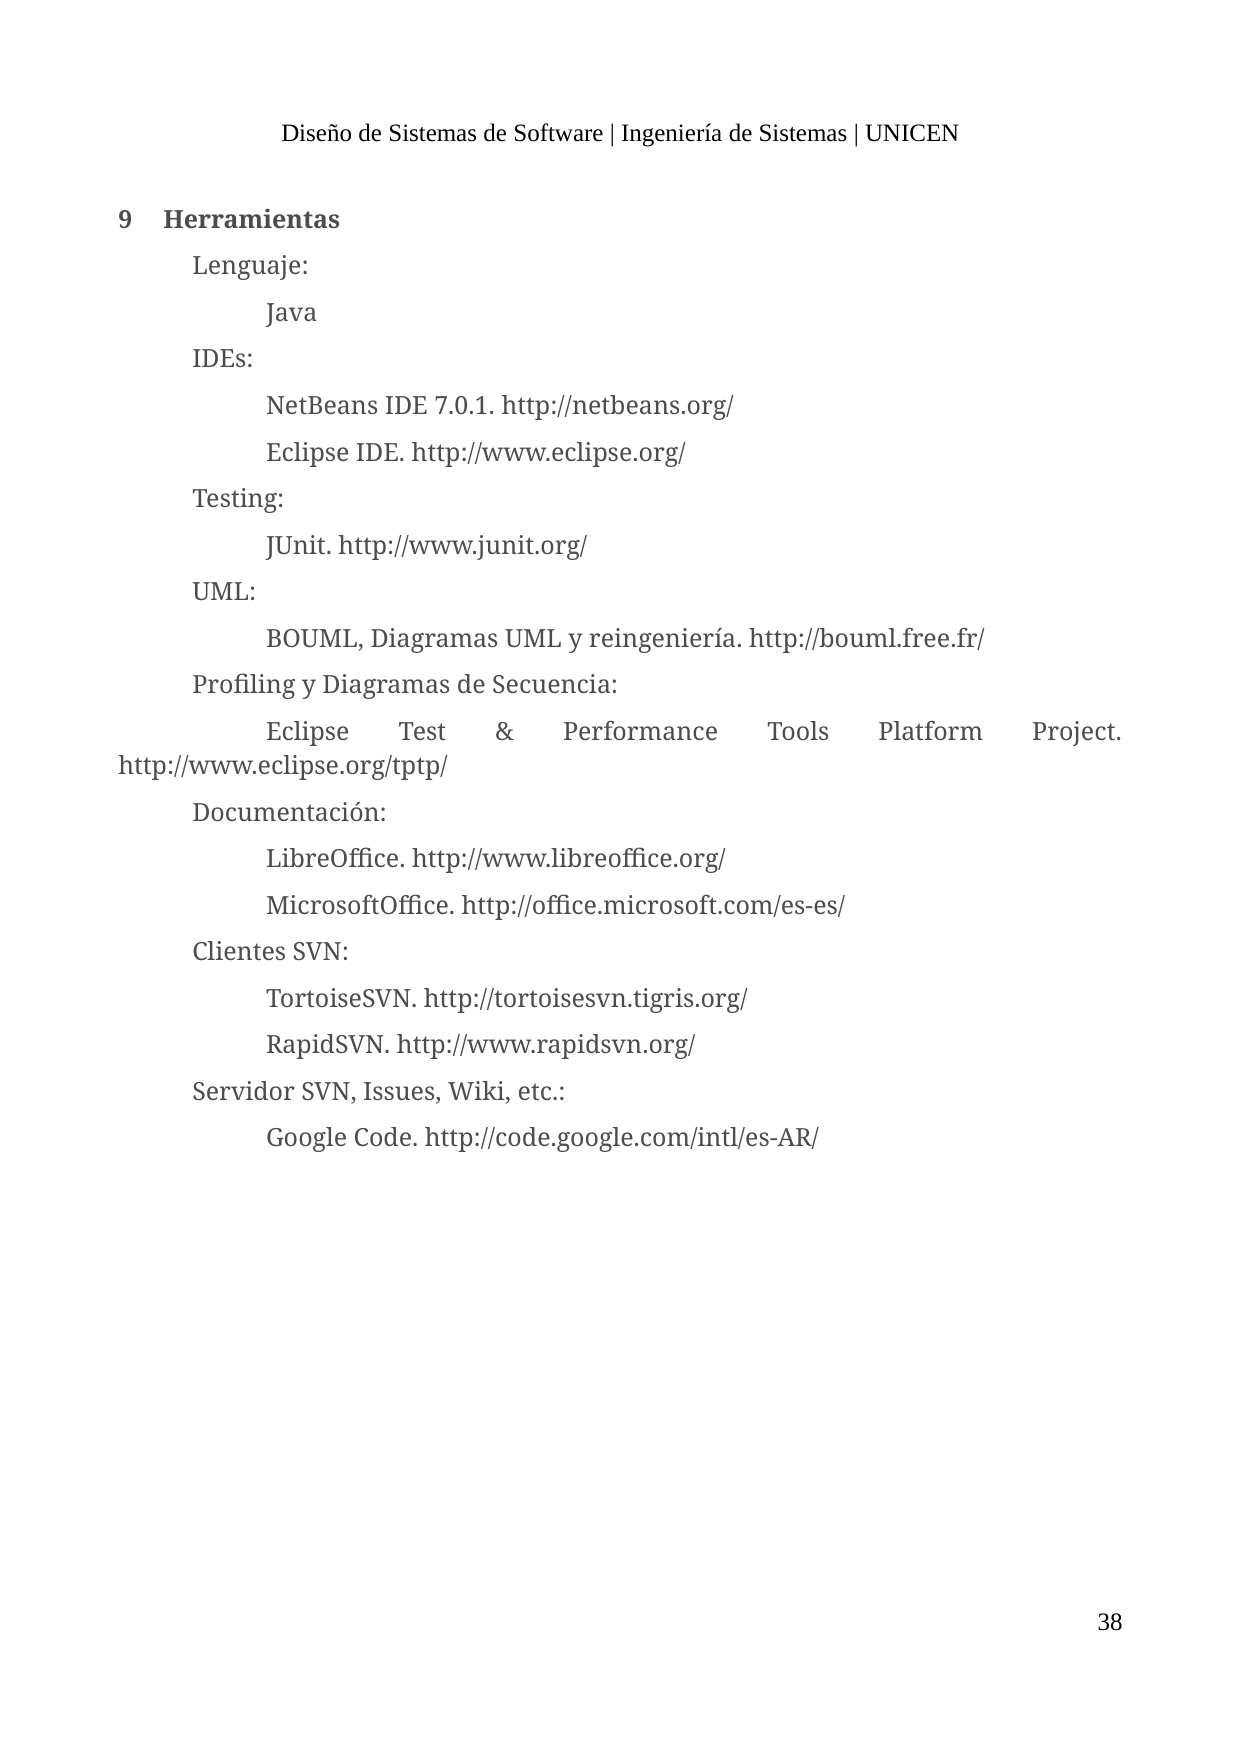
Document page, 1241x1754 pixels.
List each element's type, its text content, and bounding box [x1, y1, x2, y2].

text Clientes SVN: [118, 934, 1122, 968]
text Eclipse IDE. http://www.eclipse.org/ [118, 434, 1122, 468]
text TortoiseSVN. http://tortoisesvn.tigris.org/ [118, 980, 1122, 1014]
text BOUML, Diagramas UML y reingeniería. http://bouml.free.fr/ [118, 620, 1122, 654]
text UML: [118, 574, 1122, 608]
text Java [118, 294, 1122, 328]
text Testing: [118, 481, 1122, 515]
text Documentación: [118, 794, 1122, 828]
text IDEs: [118, 341, 1122, 375]
text MicrosoftOffice. http://office.microsoft.com/es-es/ [118, 887, 1122, 921]
text JUnit. http://www.junit.org/ [118, 527, 1122, 561]
text Profiling y Diagramas de Secuencia: [118, 667, 1122, 701]
text LibreOffice. http://www.libreoffice.org/ [118, 841, 1122, 875]
text RapidSVN. http://www.rapidsvn.org/ [118, 1027, 1122, 1061]
text Eclipse Test & Performance Tools Platform Project. http://www.eclipse.org/tptp/ [118, 713, 1122, 782]
text Lenguaje: [118, 248, 1122, 282]
text NetBeans IDE 7.0.1. http://netbeans.org/ [118, 388, 1122, 422]
subtitle Herramientas [118, 201, 1122, 235]
text Servidor SVN, Issues, Wiki, etc.: [118, 1073, 1122, 1108]
text Google Code. http://code.google.com/intl/es-AR/ [118, 1120, 1122, 1154]
